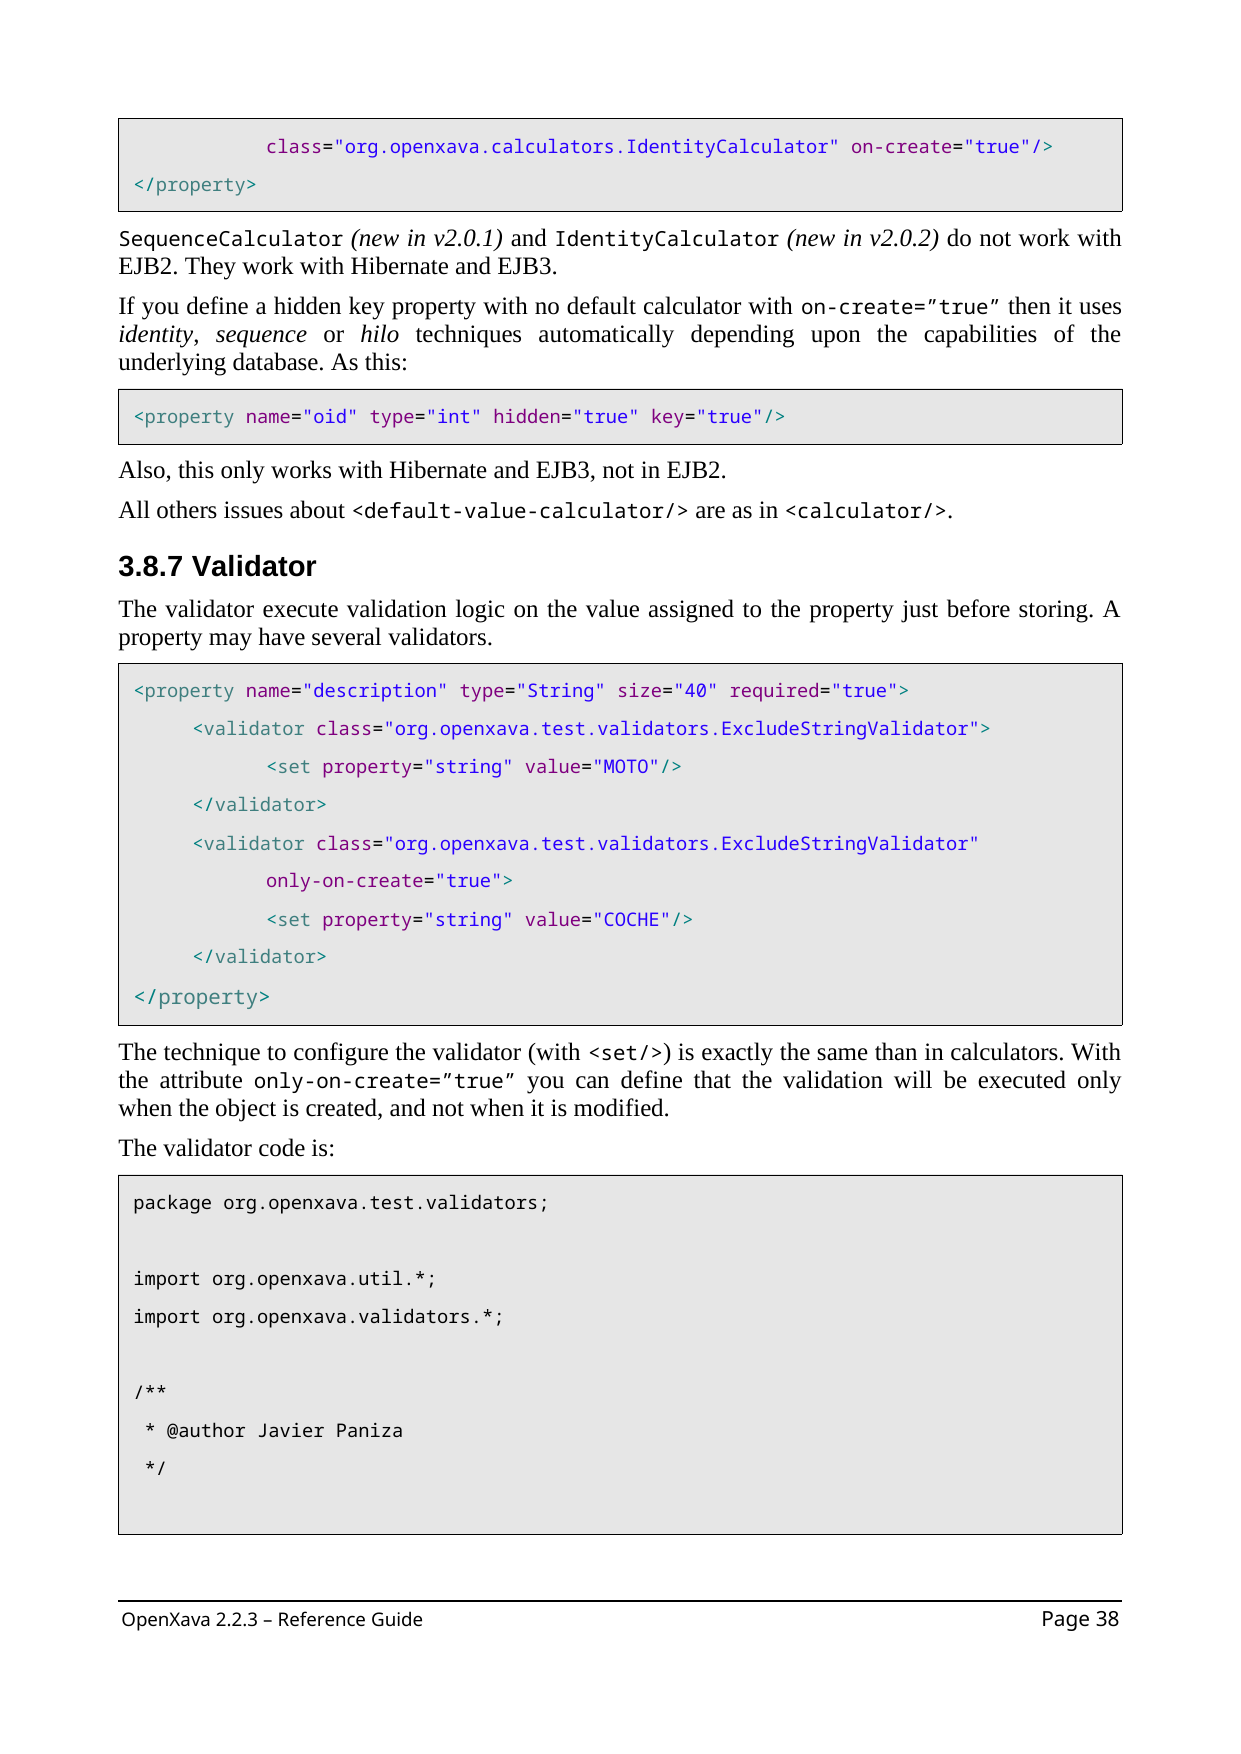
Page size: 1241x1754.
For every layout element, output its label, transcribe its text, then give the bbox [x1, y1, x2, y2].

text The validator code is: [118, 1134, 1122, 1162]
text </validator> [119, 929, 1122, 967]
text <validator class="org.openxava.test.validators.ExcludeStringValidator" [119, 815, 1122, 853]
text */ [119, 1441, 1122, 1479]
text <set property="string" value="COCHE"/> [119, 891, 1122, 929]
text </property> [119, 156, 1122, 211]
text import org.openxava.validators.*; [119, 1288, 1122, 1327]
text All others issues about <default-value-calculator/> are as in <calculator/>. [118, 497, 1122, 525]
text package org.openxava.test.validators; [119, 1176, 1122, 1212]
text <validator class="org.openxava.test.validators.ExcludeStringValidator"> [119, 701, 1122, 739]
text <property name="oid" type="int" hidden="true" key="true"/> [119, 390, 1122, 444]
text Also, this only works with Hibernate and EJB3, not in EJB2. [118, 456, 1122, 484]
text only-on-create="true"> [119, 853, 1122, 891]
text import org.openxava.util.*; [119, 1251, 1122, 1288]
text </validator> [119, 777, 1122, 815]
text class="org.openxava.calculators.IdentityCalculator" on-create="true"/> [119, 119, 1122, 156]
text The technique to configure the validator (with <set/>) is exactly the same than in calculators. With the attribute only-on-create=”true” you can define that the validation will be executed only when the object is created, and not when it is modified. [118, 1038, 1122, 1122]
text * @author Javier Paniza [119, 1403, 1122, 1441]
text <property name="description" type="String" size="40" required="true"> [119, 664, 1122, 701]
text SequenceCalculator (new in v2.0.1) and IdentityCalculator (new in v2.0.2) do not work with EJB2. They work with Hibernate and EJB3. [118, 224, 1122, 280]
text </property> [119, 967, 1122, 1025]
subtitle Validator [118, 550, 1122, 582]
text <set property="string" value="MOTO"/> [119, 739, 1122, 777]
text If you define a hidden key property with no default calculator with on-create=”true” then it uses identity, sequence or hilo techniques automatically depending upon the capabilities of the underlying database. As this: [118, 292, 1122, 376]
text /** [119, 1364, 1122, 1403]
text The validator execute validation logic on the value assigned to the property just before storing. A property may have several validators. [118, 595, 1122, 650]
